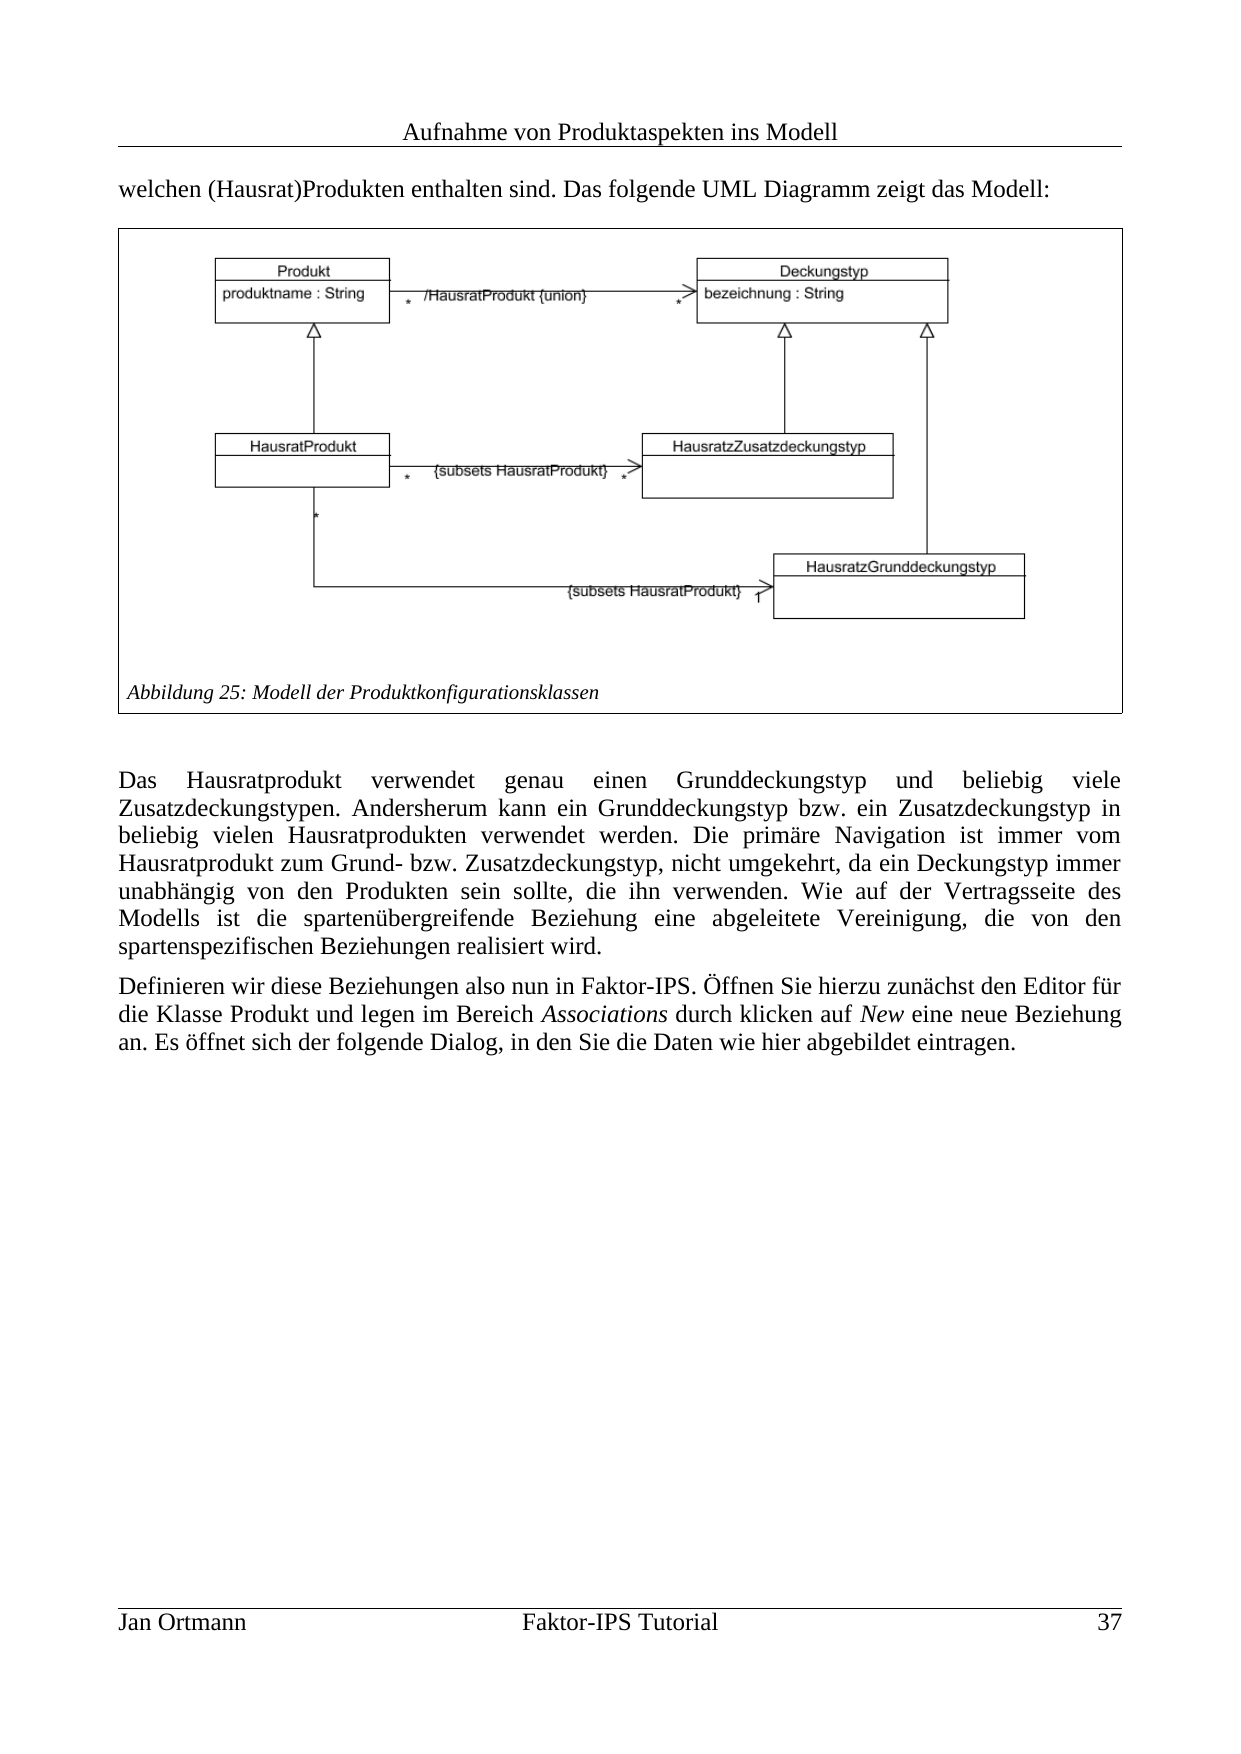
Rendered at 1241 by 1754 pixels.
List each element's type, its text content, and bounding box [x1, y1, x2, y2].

text Definieren wir diese Beziehungen also nun in Faktor-IPS. Öffnen Sie hierzu zunächst den Editor für die Klasse Produkt und legen im Bereich Associations durch klicken auf New eine neue Beziehung an. Es öffnet sich der folgende Dialog, in den Sie die Daten wie hier abgebildet eintragen. [118, 972, 1122, 1056]
text Abbildung 25: Modell der Produktkonfigurationsklassen [127, 681, 1113, 704]
text Das Hausratprodukt verwendet genau einen Grunddeckungstyp und beliebig viele Zusatzdeckungstypen. Andersherum kann ein Grunddeckungstyp bzw. ein Zusatzdeckungstyp in beliebig vielen Hausratprodukten verwendet werden. Die primäre Navigation ist immer vom Hausratprodukt zum Grund- bzw. Zusatzdeckungstyp, nicht umgekehrt, da ein Deckungstyp immer unabhängig von den Produkten sein sollte, die ihn verwenden. Wie auf der Vertragsseite des Modells ist die spartenübergreifende Beziehung eine abgeleitete Vereinigung, die von den spartenspezifischen Beziehungen realisiert wird. [118, 766, 1122, 960]
picture [193, 236, 1047, 641]
text welchen (Hausrat)Produkten enthalten sind. Das folgende UML Diagramm zeigt das Modell: [118, 175, 1122, 203]
